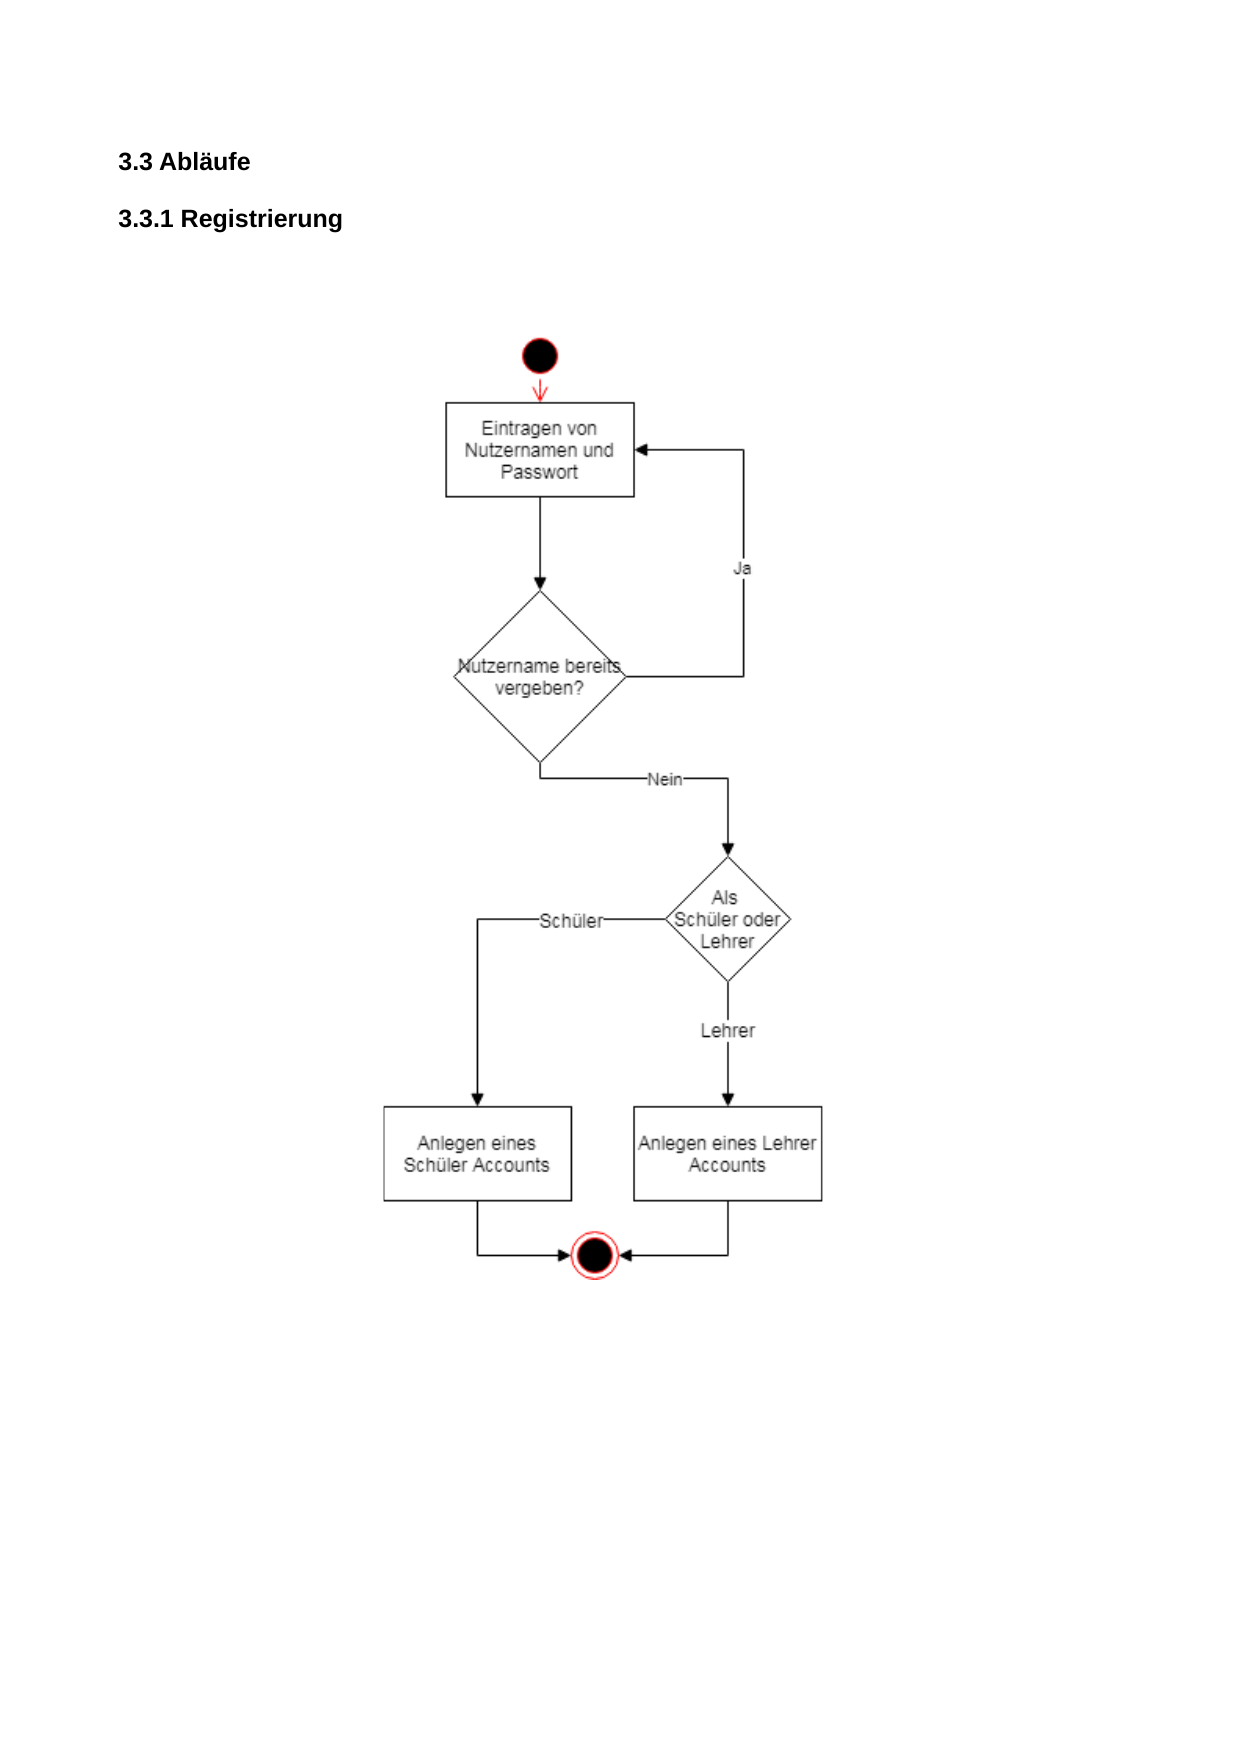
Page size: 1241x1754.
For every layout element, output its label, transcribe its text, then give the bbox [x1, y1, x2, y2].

picture [383, 332, 823, 1280]
text 3.3 Abläufe [118, 147, 1122, 176]
text 3.3.1 Registrierung [118, 204, 1122, 233]
